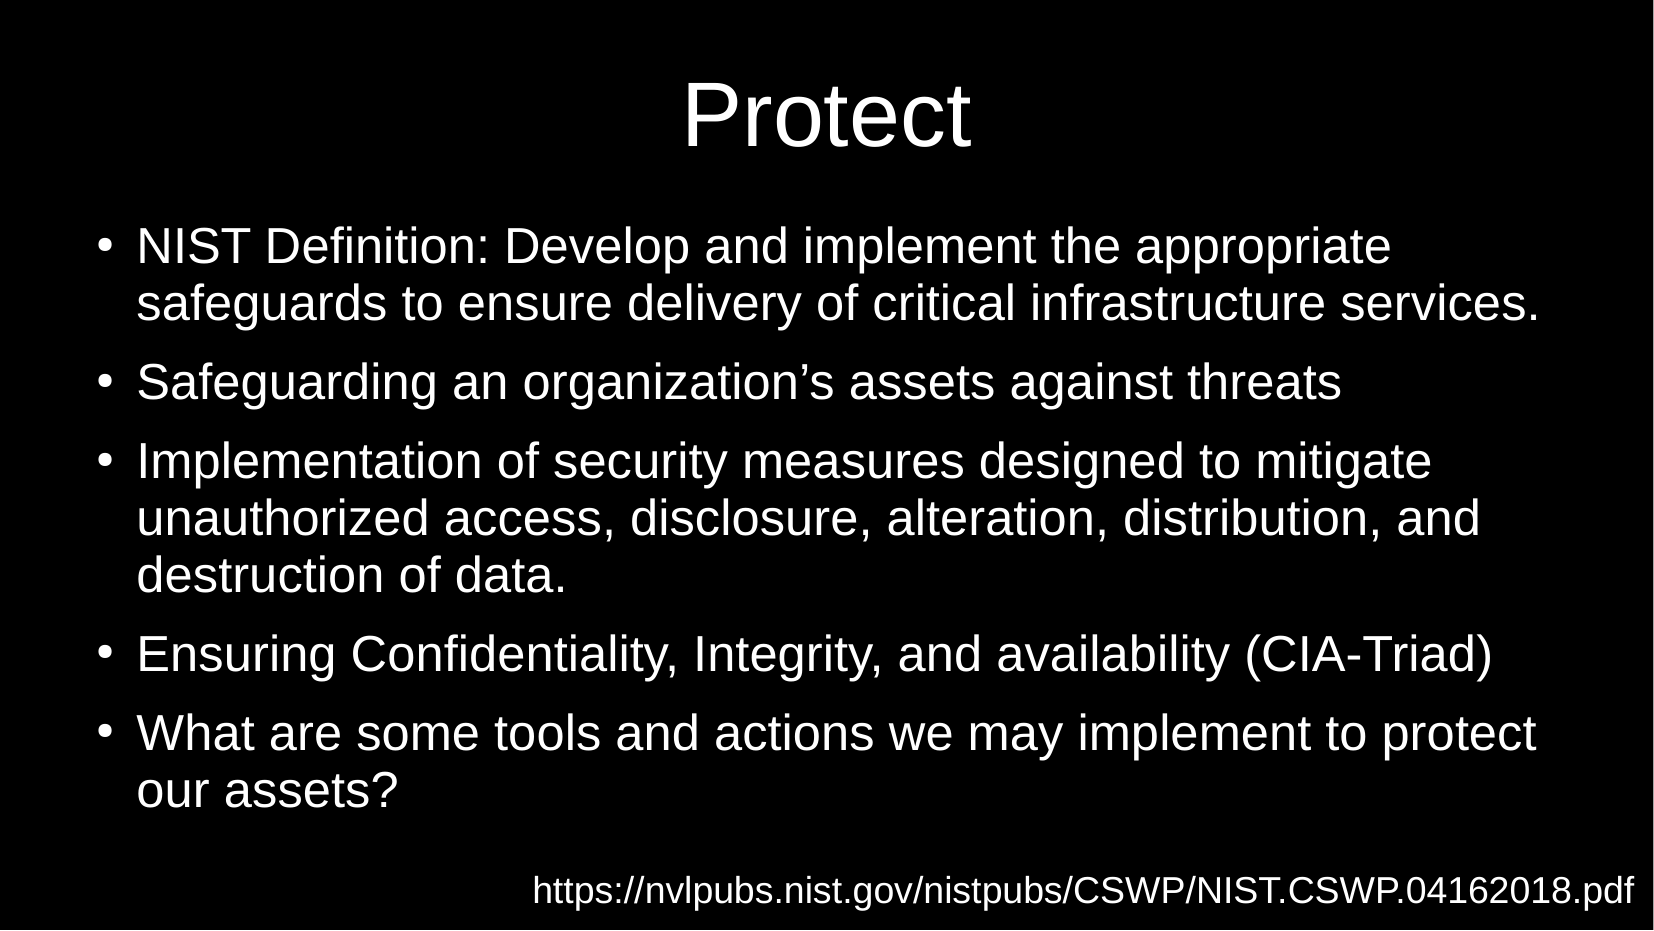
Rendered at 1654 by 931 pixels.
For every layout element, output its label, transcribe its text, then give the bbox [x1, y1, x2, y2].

text_box https://nvlpubs.nist.gov/nistpubs/CSWP/NIST.CSWP.04162018.pdf [517, 862, 1651, 920]
title Protect [82, 37, 1571, 193]
list NIST Definition: Develop and implement the appropriate safeguards to ensure delivery of critical infrastructure services. Safeguarding an organization’s assets against threats Implementation of security measures designed to mitigate unauthorized access, disclosure, alteration, distribution, and destruction of data. Ensuring Confidentiality, Integrity, and availability (CIA-Triad) What are some tools and actions we may implement to protect our assets? [82, 217, 1571, 863]
